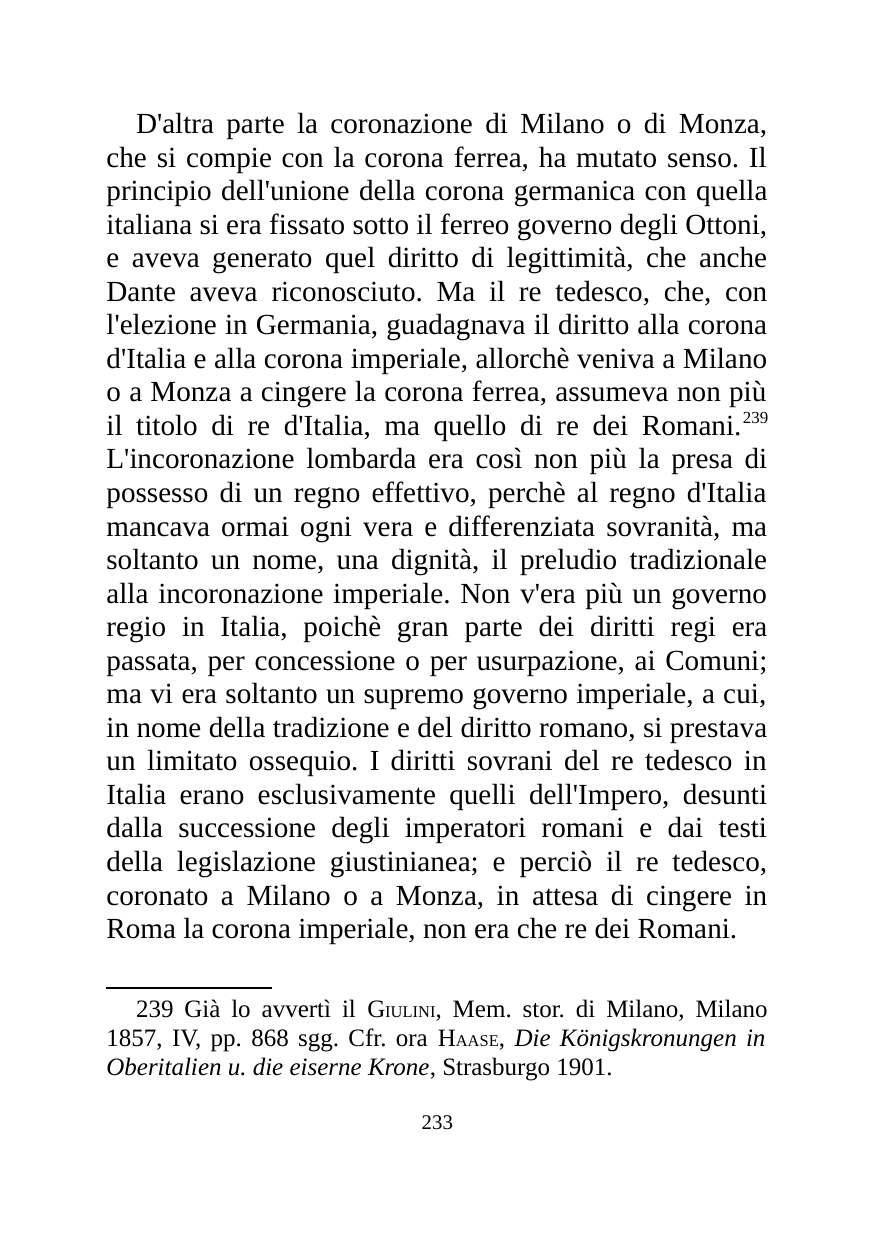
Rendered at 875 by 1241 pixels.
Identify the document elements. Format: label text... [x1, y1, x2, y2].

text D'altra parte la coronazione di Milano o di Monza, che si compie con la corona ferrea, ha mutato senso. Il principio dell'unione della corona germanica con quella italiana si era fissato sotto il ferreo governo degli Ottoni, e aveva generato quel diritto di legittimità, che anche Dante aveva riconosciuto. Ma il re tedesco, che, con l'elezione in Germania, guadagnava il diritto alla corona d'Italia e alla corona imperiale, allorchè veniva a Milano o a Monza a cingere la corona ferrea, assumeva non più il titolo di re d'Italia, ma quello di re dei Romani. L'incoronazione lombarda era così non più la presa di possesso di un regno effettivo, perchè al regno d'Italia mancava ormai ogni vera e differenziata sovranità, ma soltanto un nome, una dignità, il preludio tradizionale alla incoronazione imperiale. Non v'era più un governo regio in Italia, poichè gran parte dei diritti regi era passata, per concessione o per usurpazione, ai Comuni; ma vi era soltanto un supremo governo imperiale, a cui, in nome della tradizione e del diritto romano, si prestava un limitato ossequio. I diritti sovrani del re tedesco in Italia erano esclusivamente quelli dell'Impero, desunti dalla successione degli imperatori romani e dai testi della legislazione giustinianea; e perciò il re tedesco, coronato a Milano o a Monza, in attesa di cingere in Roma la corona imperiale, non era che re dei Romani. [106, 106, 768, 945]
text Già lo avvertì il Giulini, Mem. stor. di Milano, Milano 1857, IV, pp. 868 sgg. Cfr. ora Haase, Die Königskronungen in Oberitalien u. die eiserne Krone, Strasburgo 1901. [106, 994, 768, 1080]
